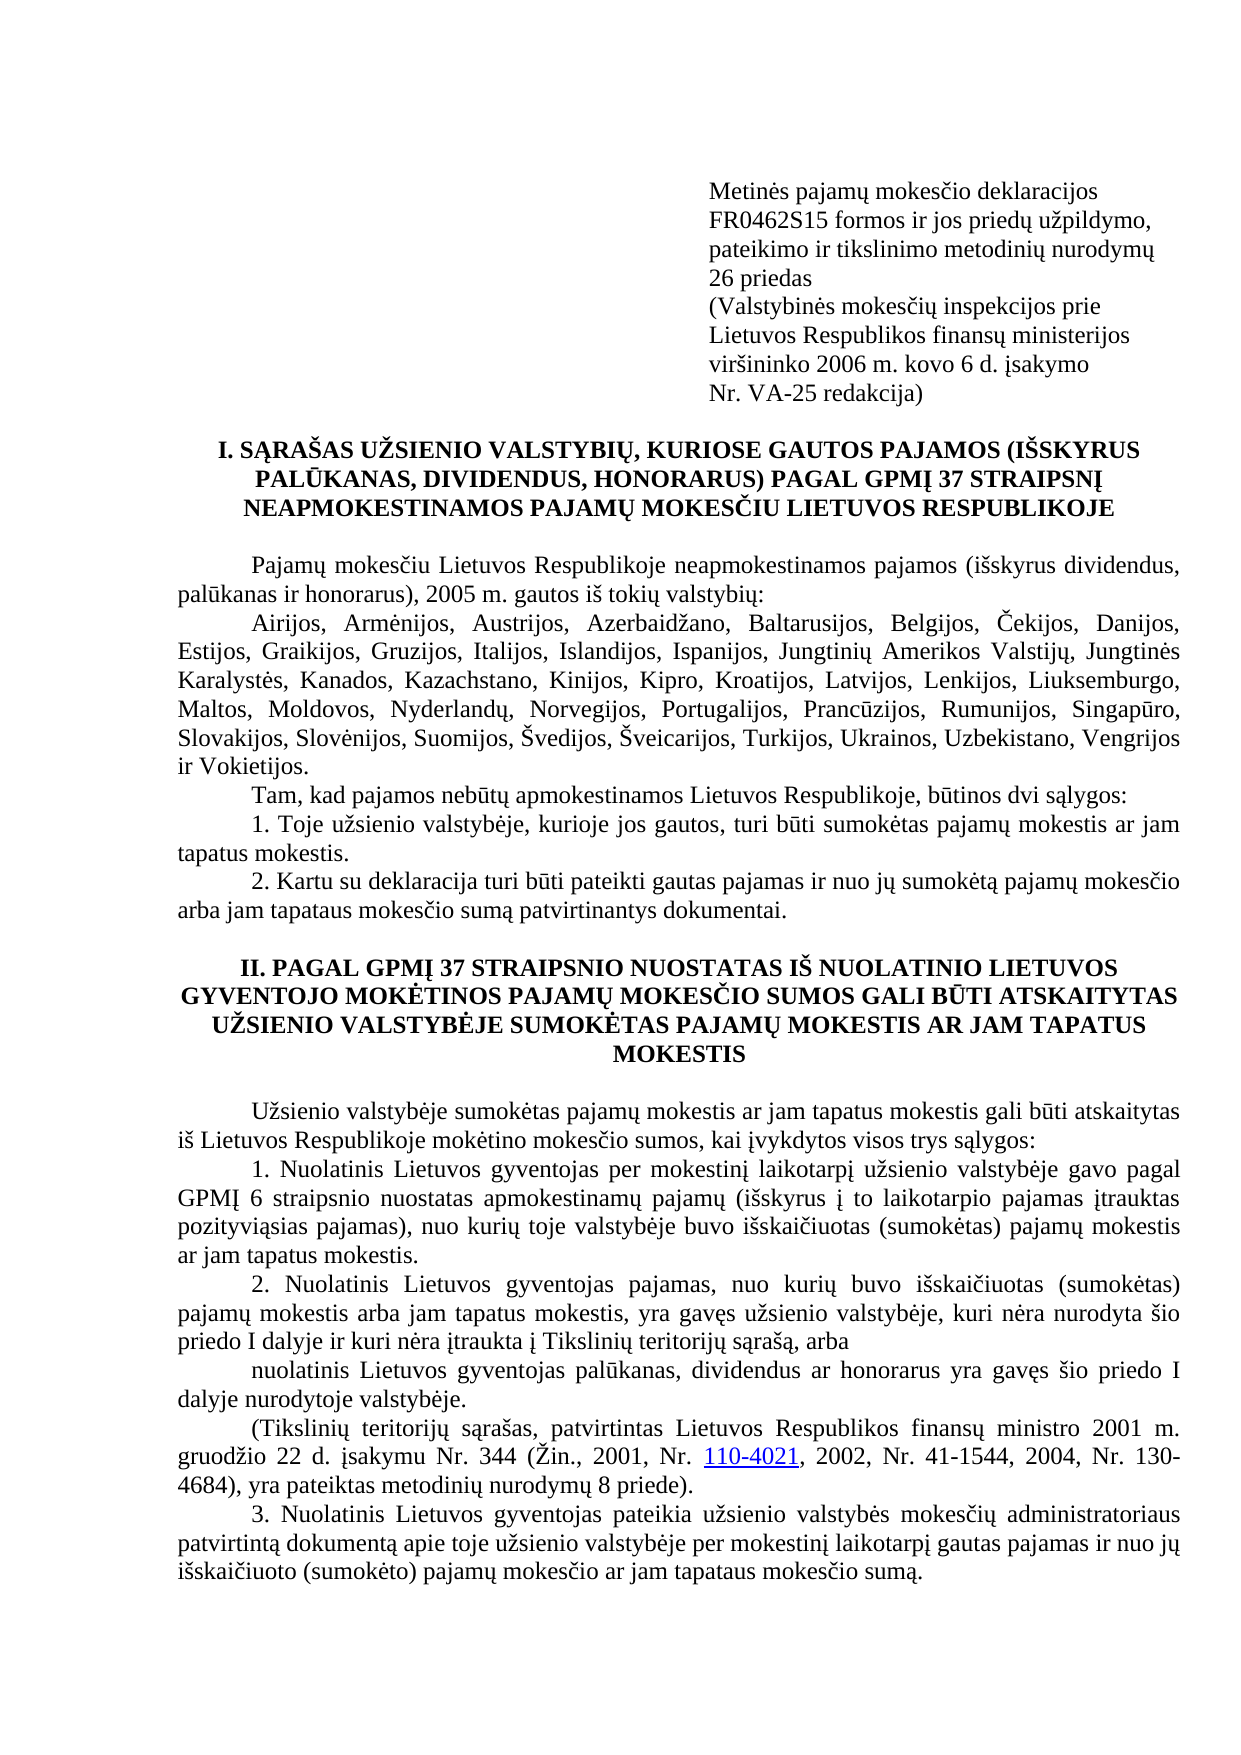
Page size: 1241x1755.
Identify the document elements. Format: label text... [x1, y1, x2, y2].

text 26 priedas [177, 263, 1181, 291]
text Užsienio valstybėje sumokėtas pajamų mokestis ar jam tapatus mokestis gali būti atskaitytas iš Lietuvos Respublikoje mokėtino mokesčio sumos, kai įvykdytos visos trys sąlygos: [177, 1096, 1181, 1154]
text 2. Kartu su deklaracija turi būti pateikti gautas pajamas ir nuo jų sumokėtą pajamų mokesčio arba jam tapataus mokesčio sumą patvirtinantys dokumentai. [177, 866, 1181, 924]
text (Valstybinės mokesčių inspekcijos prie [177, 291, 1181, 320]
text Airijos, Armėnijos, Austrijos, Azerbaidžano, Baltarusijos, Belgijos, Čekijos, Danijos, Estijos, Graikijos, Gruzijos, Italijos, Islandijos, Ispanijos, Jungtinių Amerikos Valstijų, Jungtinės Karalystės, Kanados, Kazachstano, Kinijos, Kipro, Kroatijos, Latvijos, Lenkijos, Liuksemburgo, Maltos, Moldovos, Nyderlandų, Norvegijos, Portugalijos, Prancūzijos, Rumunijos, Singapūro, Slovakijos, Slovėnijos, Suomijos, Švedijos, Šveicarijos, Turkijos, Ukrainos, Uzbekistano, Vengrijos ir Vokietijos. [177, 608, 1181, 780]
text II. PAGAL GPMĮ 37 STRAIPSNIO NUOSTATAS IŠ NUOLATINIO LIETUVOS GYVENTOJO MOKĖTINOS PAJAMŲ MOKESČIO SUMOS GALI BŪTI ATSKAITYTAS UŽSIENIO VALSTYBĖJE SUMOKĖTAS PAJAMŲ MOKESTIS AR JAM TAPATUS MOKESTIS [177, 953, 1181, 1068]
text nuolatinis Lietuvos gyventojas palūkanas, dividendus ar honorarus yra gavęs šio priedo I dalyje nurodytoje valstybėje. [177, 1355, 1181, 1413]
text I. SĄRAŠAS UŽSIENIO VALSTYBIŲ, KURIOSE GAUTOS PAJAMOS (IŠSKYRUS PALŪKANAS, DIVIDENDUS, HONORARUS) PAGAL GPMĮ 37 STRAIPSNĮ NEAPMOKESTINAMOS PAJAMŲ MOKESČIU LIETUVOS RESPUBLIKOJE [177, 435, 1181, 521]
text Lietuvos Respublikos finansų ministerijos [177, 320, 1181, 349]
text Nr. VA-25 redakcija) [177, 378, 1181, 406]
text (Tikslinių teritorijų sąrašas, patvirtintas Lietuvos Respublikos finansų ministro 2001 m. gruodžio 22 d. įsakymu Nr. 344 (Žin., 2001, Nr. 110-4021, 2002, Nr. 41-1544, 2004, Nr. 130-4684), yra pateiktas metodinių nurodymų 8 priede). [177, 1413, 1181, 1499]
text 1. Toje užsienio valstybėje, kurioje jos gautos, turi būti sumokėtas pajamų mokestis ar jam tapatus mokestis. [177, 809, 1181, 866]
text 3. Nuolatinis Lietuvos gyventojas pateikia užsienio valstybės mokesčių administratoriaus patvirtintą dokumentą apie toje užsienio valstybėje per mokestinį laikotarpį gautas pajamas ir nuo jų išskaičiuoto (sumokėto) pajamų mokesčio ar jam tapataus mokesčio sumą. [177, 1499, 1181, 1585]
text 1. Nuolatinis Lietuvos gyventojas per mokestinį laikotarpį užsienio valstybėje gavo pagal GPMĮ 6 straipsnio nuostatas apmokestinamų pajamų (išskyrus į to laikotarpio pajamas įtrauktas pozityviąsias pajamas), nuo kurių toje valstybėje buvo išskaičiuotas (sumokėtas) pajamų mokestis ar jam tapatus mokestis. [177, 1154, 1181, 1269]
text Tam, kad pajamos nebūtų apmokestinamos Lietuvos Respublikoje, būtinos dvi sąlygos: [177, 780, 1181, 809]
text Pajamų mokesčiu Lietuvos Respublikoje neapmokestinamos pajamos (išskyrus dividendus, palūkanas ir honorarus), 2005 m. gautos iš tokių valstybių: [177, 550, 1181, 608]
text Metinės pajamų mokesčio deklaracijos [177, 176, 1181, 205]
text FR0462S15 formos ir jos priedų užpildymo, [177, 205, 1181, 234]
text viršininko 2006 m. kovo 6 d. įsakymo [177, 349, 1181, 378]
text 2. Nuolatinis Lietuvos gyventojas pajamas, nuo kurių buvo išskaičiuotas (sumokėtas) pajamų mokestis arba jam tapatus mokestis, yra gavęs užsienio valstybėje, kuri nėra nurodyta šio priedo I dalyje ir kuri nėra įtraukta į Tikslinių teritorijų sąrašą, arba [177, 1269, 1181, 1355]
text pateikimo ir tikslinimo metodinių nurodymų [177, 234, 1181, 263]
